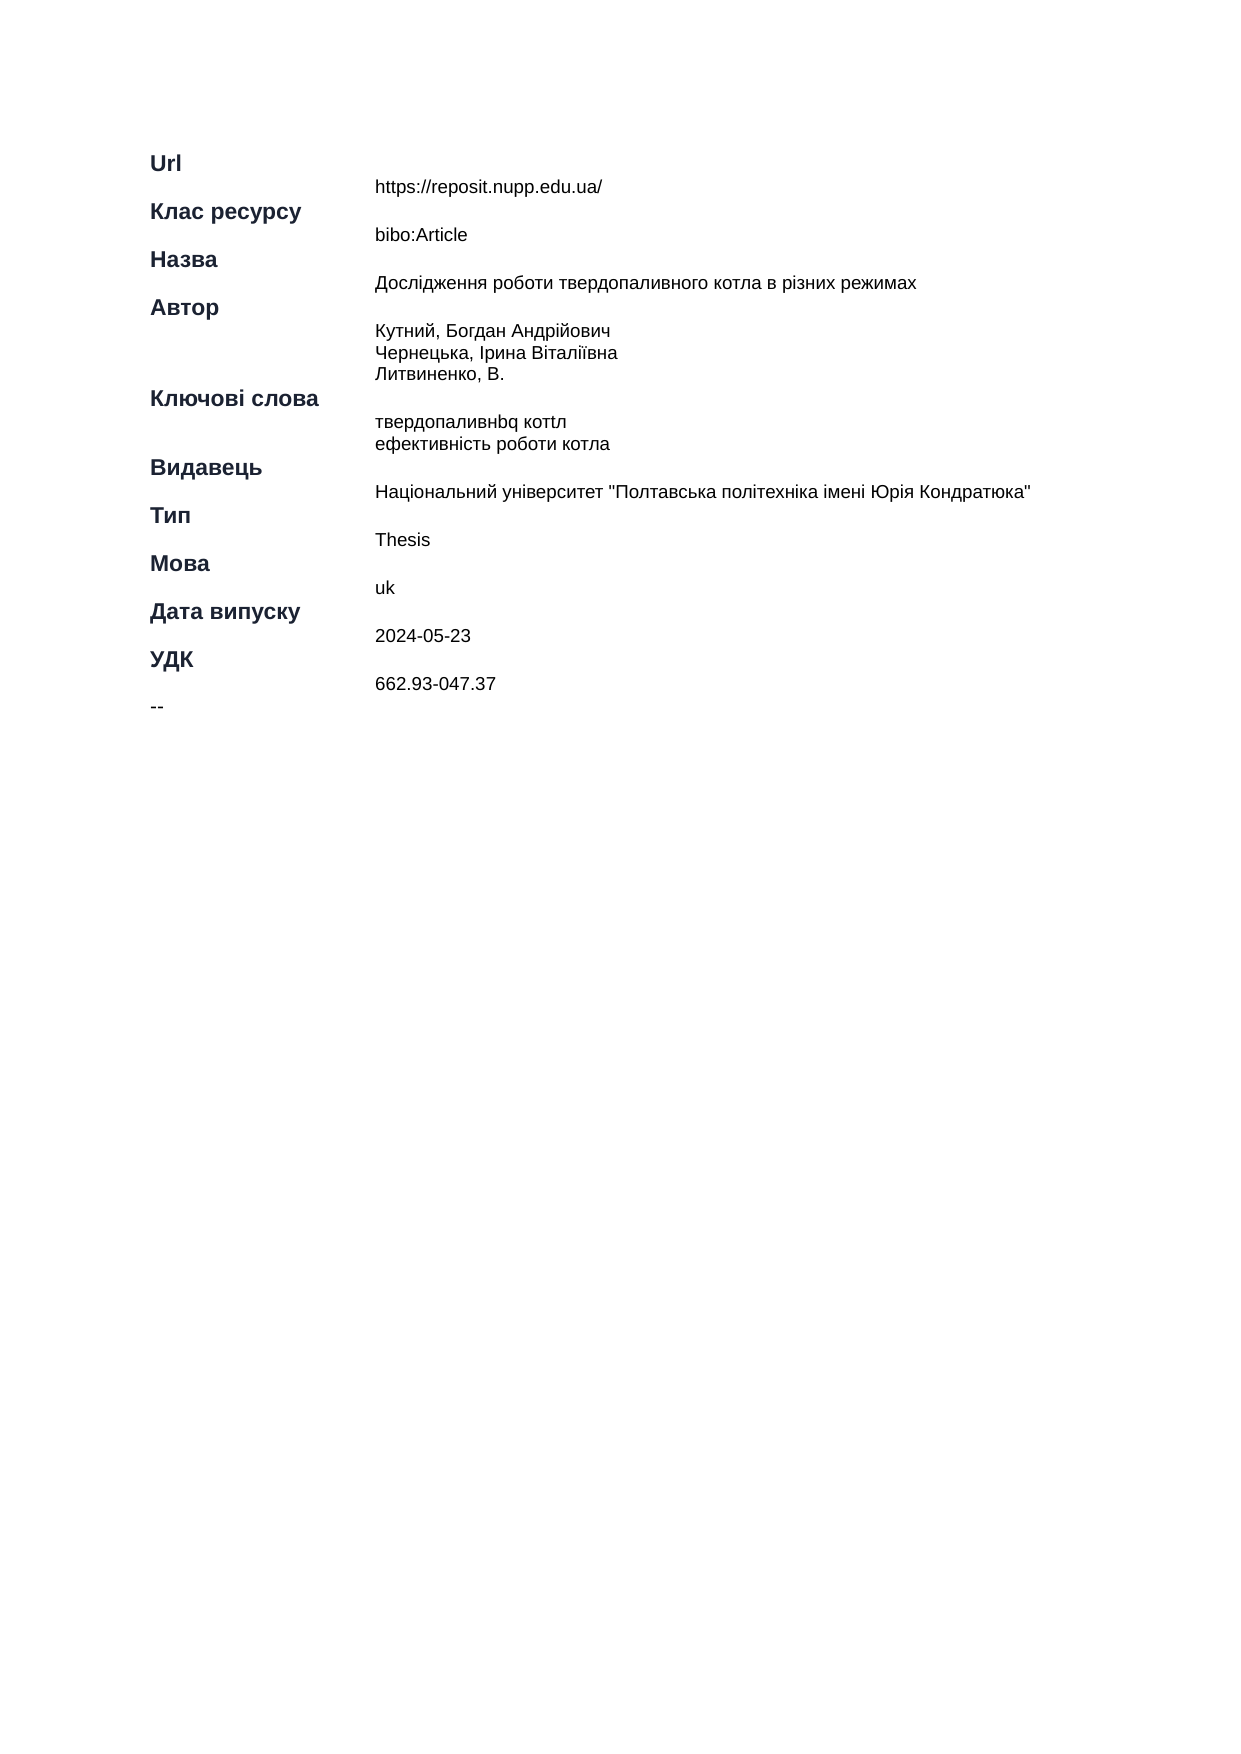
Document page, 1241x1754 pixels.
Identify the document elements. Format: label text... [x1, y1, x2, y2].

text Тип [150, 502, 1090, 528]
text Ключові слова [150, 385, 1090, 411]
text УДК [150, 646, 1090, 672]
text Автор [150, 294, 1090, 320]
text Url [150, 150, 1090, 176]
text Дата випуску [150, 598, 1090, 624]
text uk [375, 576, 1090, 598]
text 2024-05-23 [375, 624, 1090, 646]
text Кутний, Богдан Андрійович [375, 320, 1090, 342]
text -- [150, 694, 1090, 718]
text https://reposit.nupp.edu.ua/ [375, 176, 1090, 198]
text Дослідження роботи твердопаливного котла в різних режимах [375, 272, 1090, 294]
text Назва [150, 246, 1090, 272]
text bibo:Article [375, 224, 1090, 246]
text Національний університет "Полтавська політехніка імені Юрія Кондратюка" [375, 481, 1090, 502]
text Клас ресурсу [150, 198, 1090, 224]
text Мова [150, 550, 1090, 576]
text Видавець [150, 454, 1090, 481]
text ефективність роботи котла [375, 433, 1090, 454]
text твердопаливнbq котtл [375, 411, 1090, 433]
text Thesis [375, 528, 1090, 550]
text Литвиненко, В. [375, 363, 1090, 385]
text 662.93-047.37 [375, 672, 1090, 694]
text Чернецька, Ірина Віталіївна [375, 342, 1090, 363]
